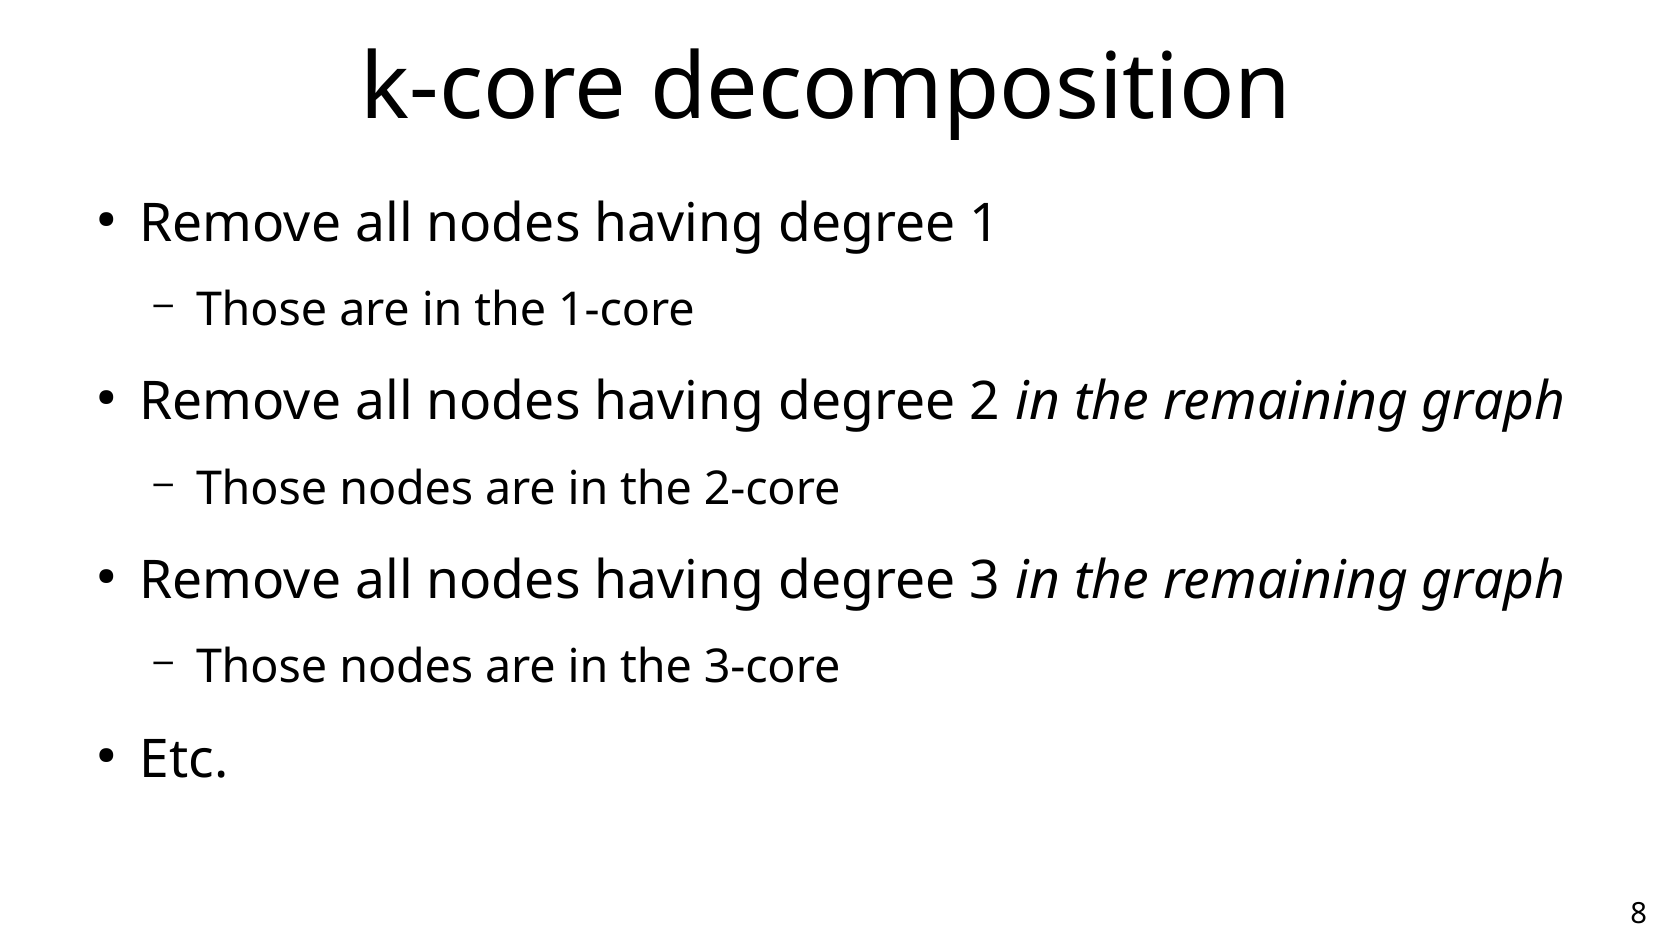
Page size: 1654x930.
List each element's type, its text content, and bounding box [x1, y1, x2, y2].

title k-core decomposition [82, 2, 1571, 166]
list Remove all nodes having degree 1 Those are in the 1-core Remove all nodes having degree 2 in the remaining graph Those nodes are in the 2-core Remove all nodes having degree 3 in the remaining graph Those nodes are in the 3-core Etc. [82, 183, 1571, 904]
